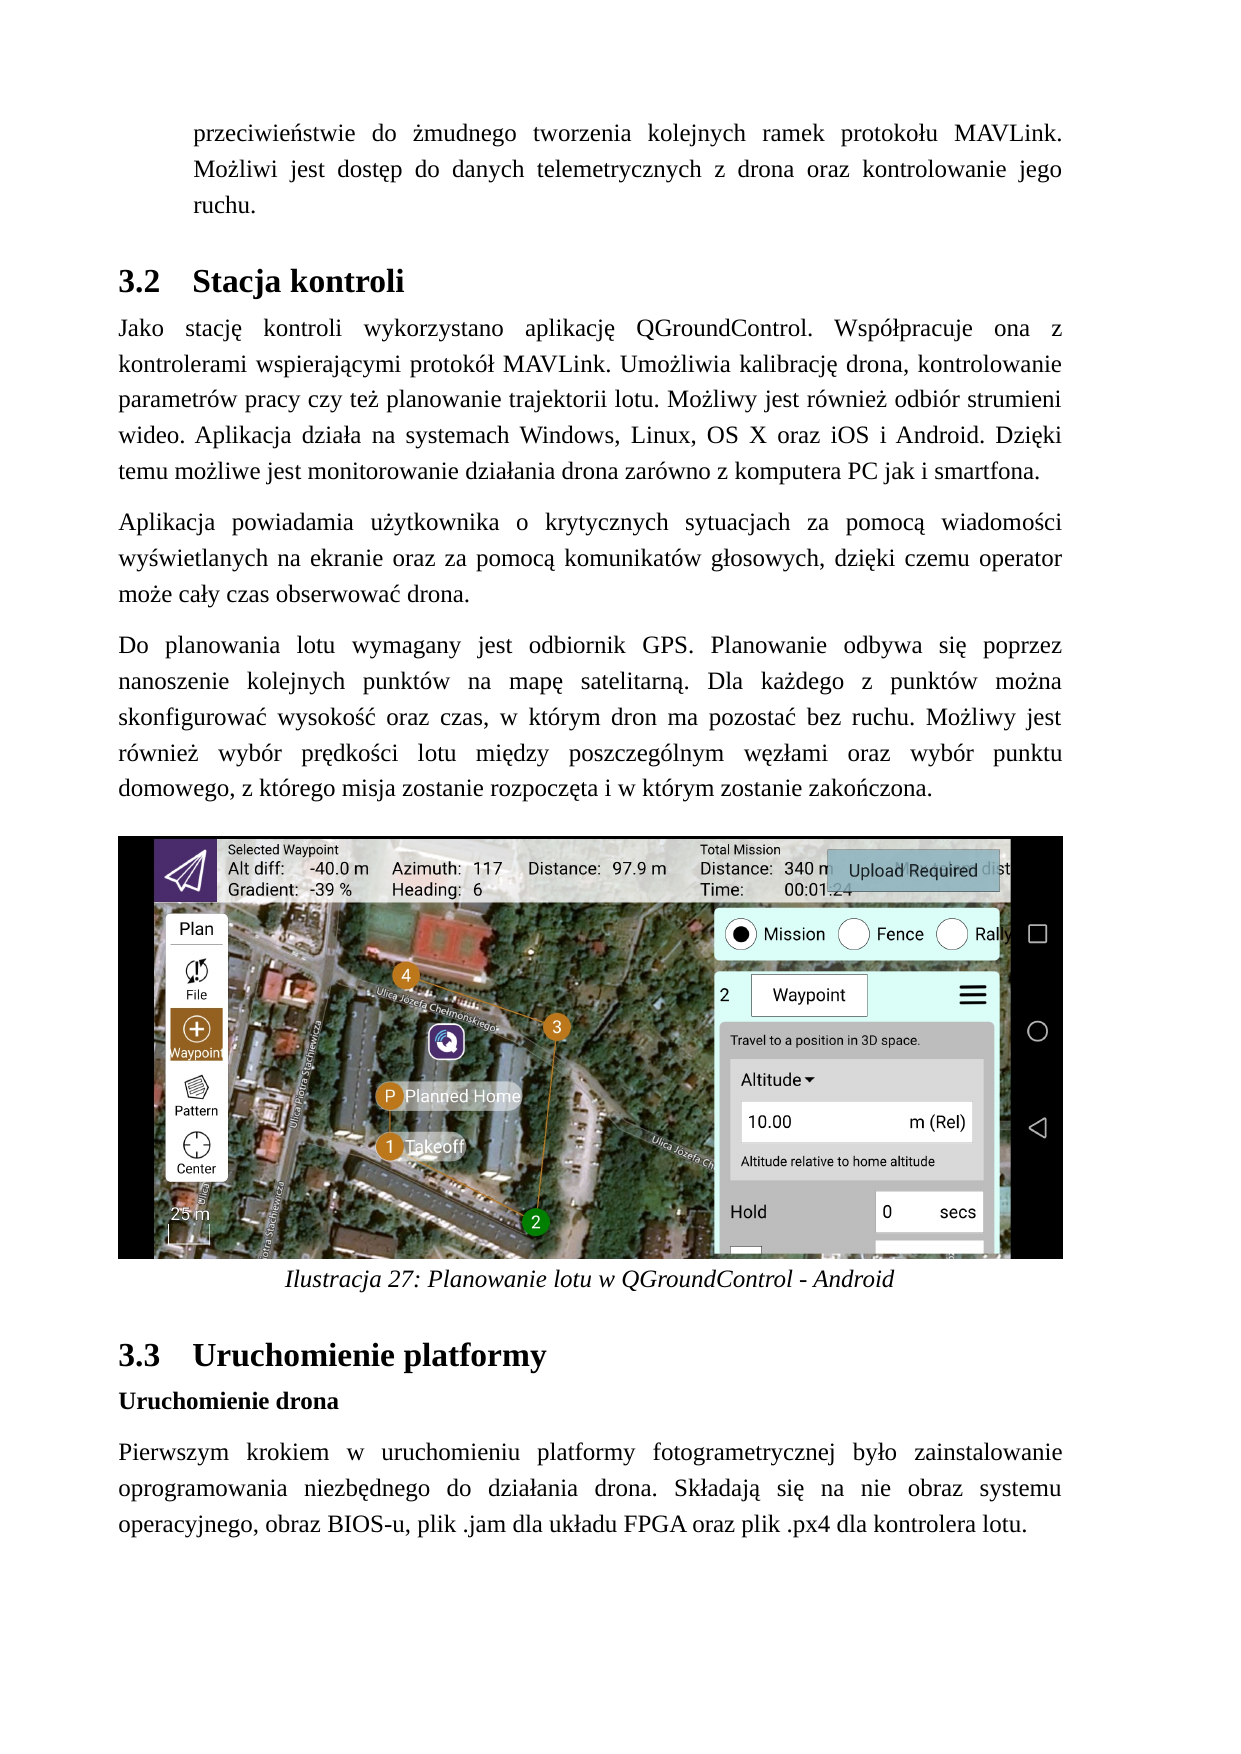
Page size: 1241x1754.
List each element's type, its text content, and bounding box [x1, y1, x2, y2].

text Do planowania lotu wymagany jest odbiornik GPS. Planowanie odbywa się poprzez nanoszenie kolejnych punktów na mapę satelitarną. Dla każdego z punktów można skonfigurować wysokość oraz czas, w którym dron ma pozostać bez ruchu. Możliwy jest również wybór prędkości lotu między poszczególnym węzłami oraz wybór punktu domowego, z którego misja zostanie rozpoczęta i w którym zostanie zakończona. [118, 630, 1063, 802]
text Jako stację kontroli wykorzystano aplikację QGroundControl. Współpracuje ona z kontrolerami wspierającymi protokół MAVLink. Umożliwia kalibrację drona, kontrolowanie parametrów pracy czy też planowanie trajektorii lotu. Możliwy jest również odbiór strumieni wideo. Aplikacja działa na systemach Windows, Linux, OS X oraz iOS i Android. Dzięki temu możliwe jest monitorowanie działania drona zarówno z komputera PC jak i smartfona. [118, 313, 1063, 485]
text Pierwszym krokiem w uruchomieniu platformy fotogrametrycznej było zainstalowanie oprogramowania niezbędnego do działania drona. Składają się na nie obraz systemu operacyjnego, obraz BIOS-u, plik .jam dla układu FPGA oraz plik .px4 dla kontrolera lotu. [118, 1437, 1063, 1538]
subtitle Uruchomienie platformy [118, 1335, 1063, 1374]
subtitle Stacja kontroli [118, 262, 1063, 300]
picture [118, 836, 1063, 1259]
text Aplikacja powiadamia użytkownika o krytycznych sytuacjach za pomocą wiadomości wyświetlanych na ekranie oraz za pomocą komunikatów głosowych, dzięki czemu operator może cały czas obserwować drona. [118, 507, 1063, 608]
list przeciwieństwie do żmudnego tworzenia kolejnych ramek protokołu MAVLink. Możliwi jest dostęp do danych telemetrycznych z drona oraz kontrolowanie jego ruchu. [156, 118, 1063, 219]
text Uruchomienie drona [118, 1386, 1063, 1415]
text Ilustracja 27: Planowanie lotu w QGroundControl - Android [118, 1259, 1063, 1292]
